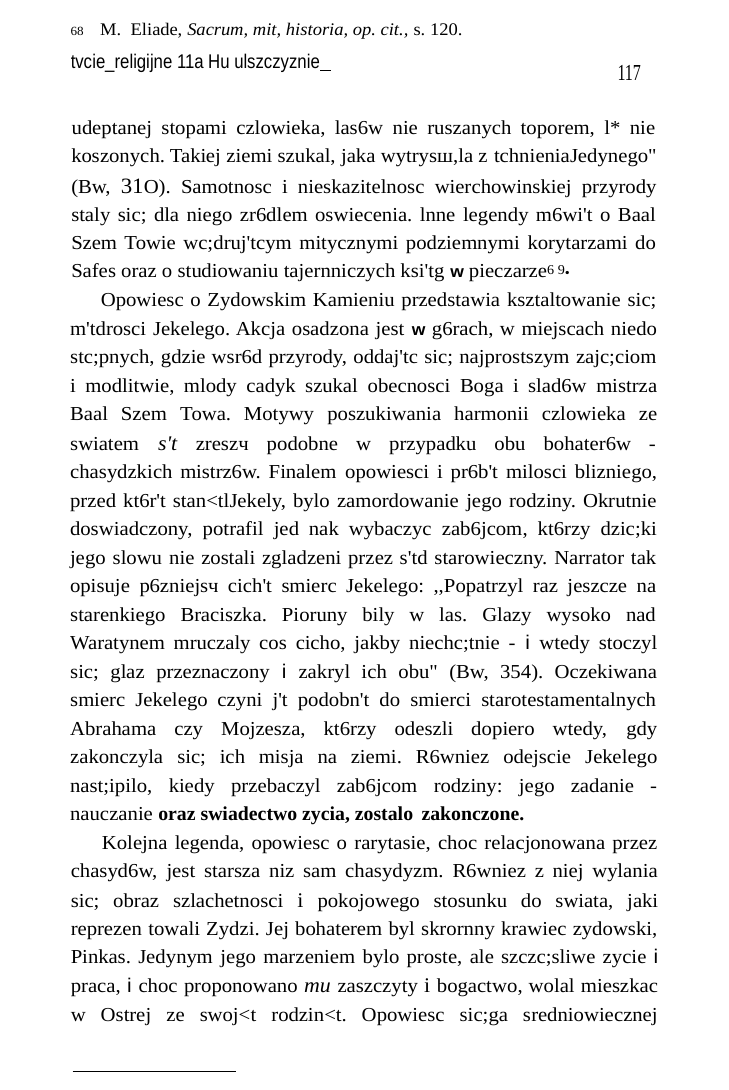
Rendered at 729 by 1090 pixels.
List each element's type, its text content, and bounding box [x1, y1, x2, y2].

text 117 [617, 58, 670, 85]
text Kolejna legenda, opowiesc о rarytasie, choc relacjonowana przez chasyd6w, jest starsza niz sam chasydyzm. R6wniez z niej wylania sic; obraz szlachetnosci і pokojowego stosunku do swiata, jaki reprezen­ towali Zydzi. Jej bohaterem byl skrornny krawiec zydowski, Pinkas. Jedynym jego marzeniem bylo proste, ale szczc;sliwe zycie і praca, і choc proponowano ти zaszczyty і bogactwo, wolal mieszkac w Ostrej ze swoj<t rodzin<t. Opowiesc sic;ga sredniowiecznej [71, 831, 658, 1025]
text Opowiesc о Zydowskim Kamieniu przedstawia ksztaltowanie sic; m'tdrosci Jekelego. Akcja osadzona jest w g6rach, w miejscach niedo­ stc;pnych, gdzie wsr6d przyrody, oddaj'tc sic; najprostszym zajc;ciom і modlitwie, mlody cadyk szukal obecnosci Boga і slad6w mistrza Baal Szem Towa. Motywy poszukiwania harmonii czlowieka ze swiatem s't zreszч podobne w przypadku obu bohater6w - chasydzkich mistrz6w. Finalem opowiesci і pr6b't milosci blizniego, przed kt6r't stan<tlJekely, bylo zamordowanie jego rodziny. Okrutnie doswiadczony, potrafil jed­ nak wybaczyc zab6jcom, kt6rzy dzic;ki jego slowu nie zostali zgladzeni przez s'td starowieczny. Narrator tak opisuje p6zniejsч cich't smierc Jekelego: ,,Popatrzyl raz jeszcze na starenkiego Braciszka. Pioruny bily w las. Glazy wysoko nad Waratynem mruczaly cos cicho, jakby niechc;tnie - і wtedy stoczyl sic; glaz przeznaczony і zakryl ich obu" (Bw, 354). Oczekiwana smierc Jekelego czyni j't podobn't do smierci starotestamentalnych Abrahama czy Mojzesza, kt6rzy odeszli dopiero wtedy, gdy zakonczyla sic; ich misja na ziemi. R6wniez odejscie Jekelego nast;ipilo, kiedy przebaczyl zab6jcom rodziny: jego zadanie - nauczanie oraz swiadectwo zycia, zostalo zakonczone. [70, 288, 657, 825]
text tvcie_religijne 11а Hu ulszczyznie [71, 50, 335, 73]
text 68 М. Eliade, Sacrum, mit, historia, ор. cit., s. 120. [70, 19, 670, 39]
text udeptanej stopami czlowieka, las6w nie ruszanych toporem, l* nie koszonych. Takiej ziemi szukal, jaka wytrysш,la z tchnieniaJedynego" (Bw, 31О). Samotnosc і nieskazitelnosc wierchowinskiej przyrody staly sic; dla niego zr6dlem oswiecenia. lnne legendy m6wi't о Baal Szem Towie wc;druj'tcym mitycznymi podziemnymi korytarzami do Safes oraz о studiowaniu tajernniczych ksi'tg w pieczarze6 9• [71, 116, 657, 282]
